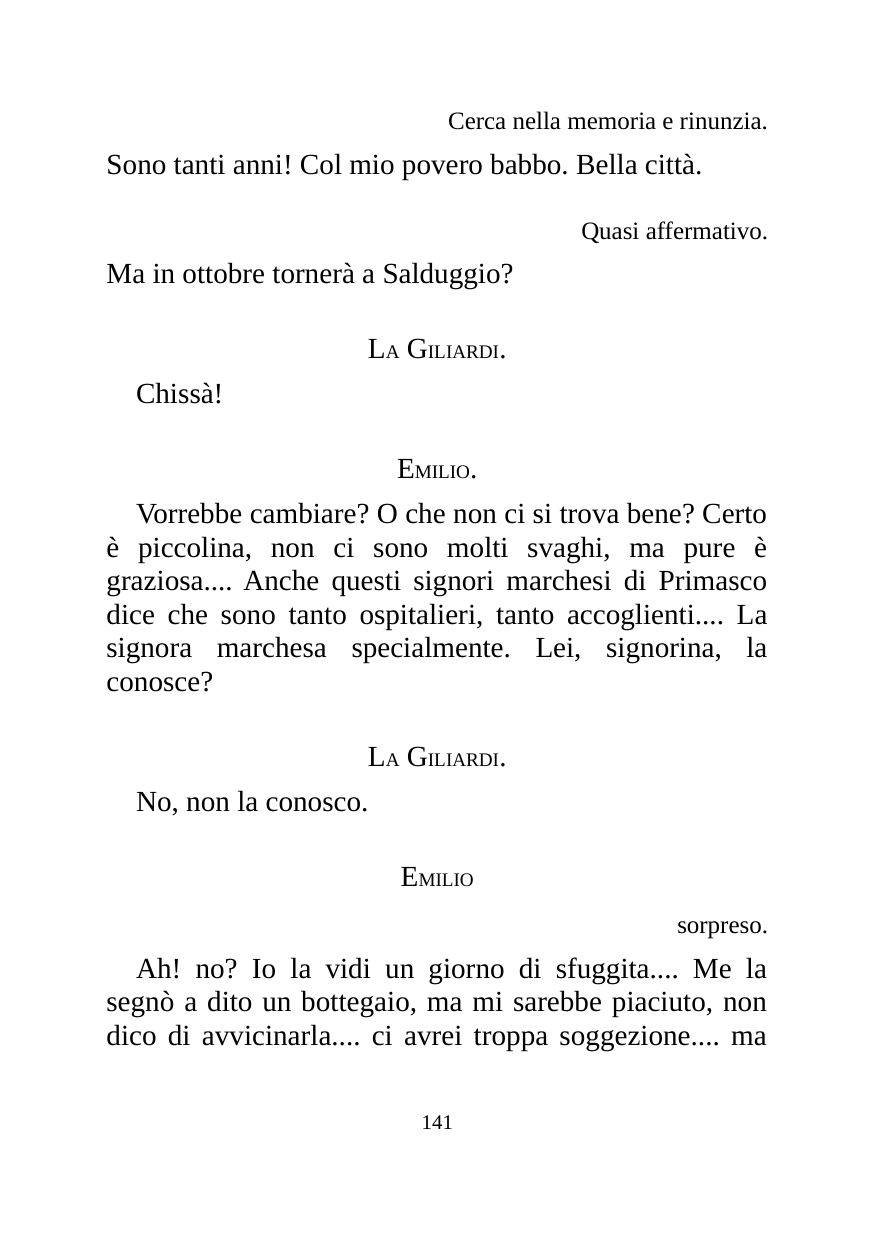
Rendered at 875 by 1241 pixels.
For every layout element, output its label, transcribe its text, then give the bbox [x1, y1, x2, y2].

text No, non la conosco. [106, 784, 768, 818]
text Emilio. [106, 451, 768, 485]
text sorpreso. [106, 910, 768, 939]
text La Giliardi. [106, 739, 768, 772]
text Cerca nella memoria e rinunzia. [106, 106, 768, 135]
text Vorrebbe cambiare? O che non ci si trova bene? Certo è piccolina, non ci sono molti svaghi, ma pure è graziosa.... Anche questi signori marchesi di Primasco dice che sono tanto ospitalieri, tanto accoglienti.... La signora marchesa specialmente. Lei, signorina, la conosce? [106, 496, 768, 698]
text Emilio [106, 859, 768, 893]
text Ma in ottobre tornerà a Salduggio? [106, 256, 768, 290]
text Sono tanti anni! Col mio povero babbo. Bella città. [106, 147, 768, 180]
text Chissà! [106, 376, 768, 410]
text La Giliardi. [106, 331, 768, 364]
text Quasi affermativo. [106, 216, 768, 244]
text Ah! no? Io la vidi un giorno di sfuggita.... Me la segnò a dito un bottegaio, ma mi sarebbe piaciuto, non dico di avvicinarla.... ci avrei troppa soggezione.... ma [106, 951, 768, 1051]
